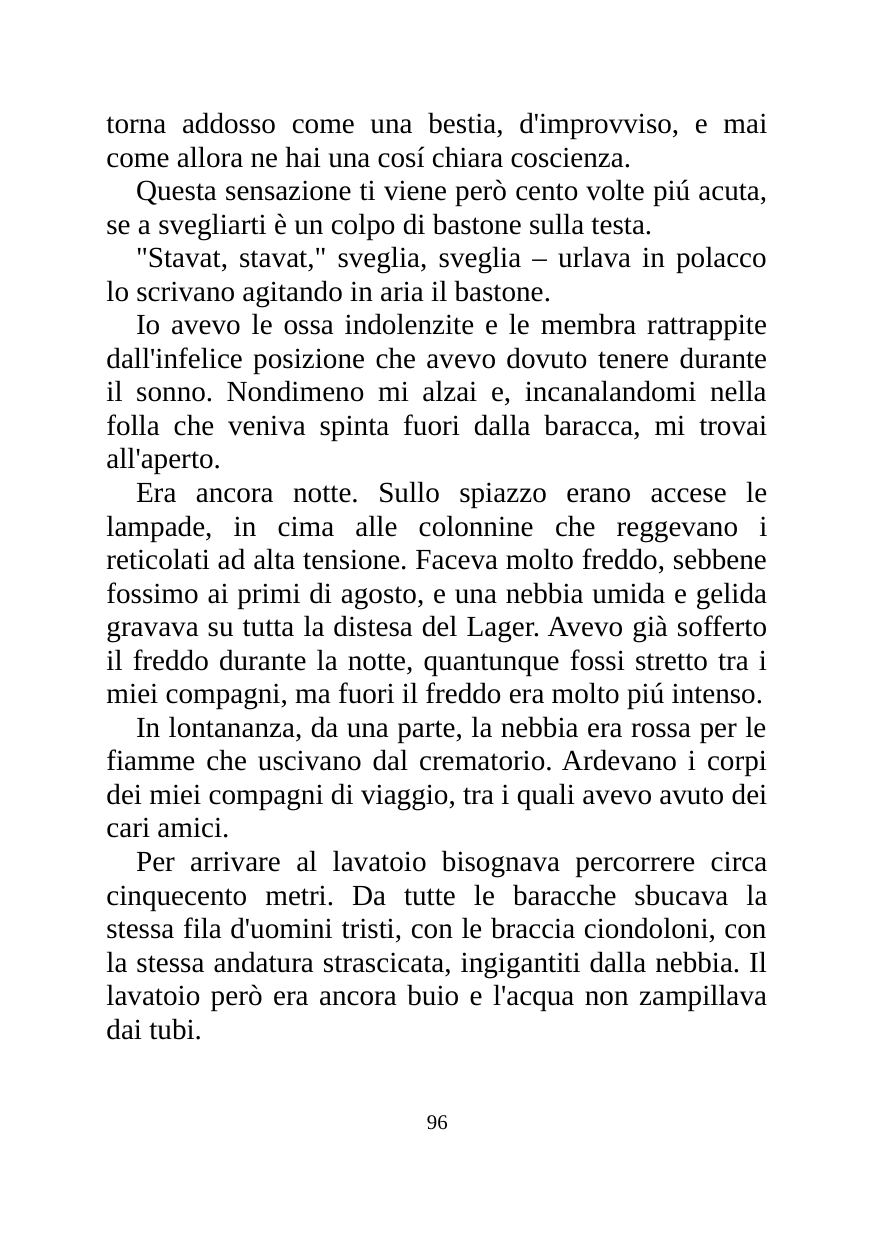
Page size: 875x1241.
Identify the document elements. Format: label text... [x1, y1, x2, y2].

text Era ancora notte. Sullo spiazzo erano accese le lampade, in cima alle colonnine che reggevano i reticolati ad alta tensione. Faceva molto freddo, sebbene fossimo ai primi di agosto, e una nebbia umida e gelida gravava su tutta la distesa del Lager. Avevo già sofferto il freddo durante la notte, quantunque fossi stretto tra i miei compagni, ma fuori il freddo era molto piú intenso. [106, 475, 768, 710]
text torna addosso come una bestia, d'improvviso, e mai come allora ne hai una cosí chiara coscienza. [106, 106, 768, 173]
text Questa sensazione ti viene però cento volte piú acuta, se a svegliarti è un colpo di bastone sulla testa. [106, 173, 768, 240]
text "Stavat, stavat," sveglia, sveglia – urlava in polacco lo scrivano agitando in aria il bastone. [106, 240, 768, 307]
text Per arrivare al lavatoio bisognava percorrere circa cinquecento metri. Da tutte le baracche sbucava la stessa fila d'uomini tristi, con le braccia ciondoloni, con la stessa andatura strascicata, ingigantiti dalla nebbia. Il lavatoio però era ancora buio e l'acqua non zampillava dai tubi. [106, 844, 768, 1045]
text Io avevo le ossa indolenzite e le membra rattrappite dall'infelice posizione che avevo dovuto tenere durante il sonno. Nondimeno mi alzai e, incanalandomi nella folla che veniva spinta fuori dalla baracca, mi trovai all'aperto. [106, 307, 768, 475]
text In lontananza, da una parte, la nebbia era rossa per le fiamme che uscivano dal crematorio. Ardevano i corpi dei miei compagni di viaggio, tra i quali avevo avuto dei cari amici. [106, 710, 768, 844]
